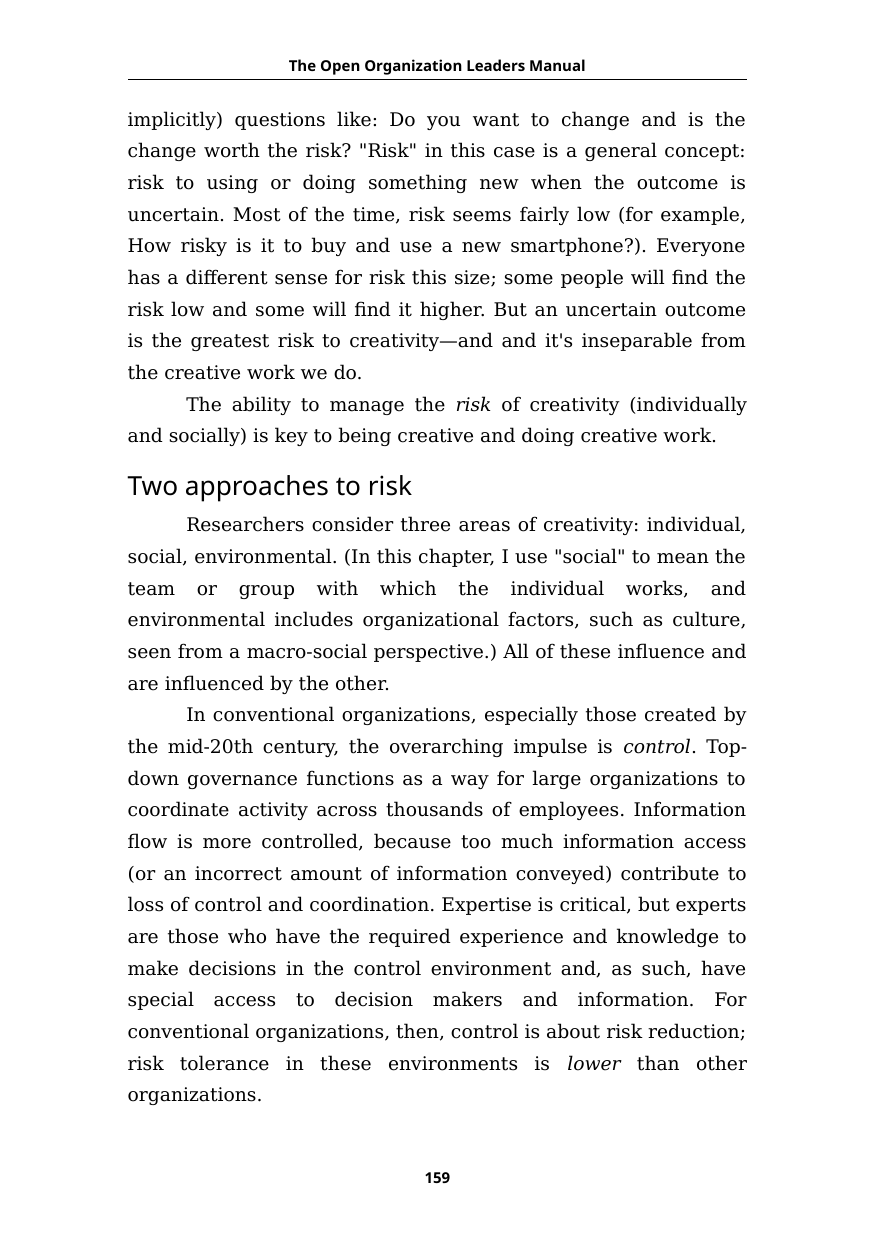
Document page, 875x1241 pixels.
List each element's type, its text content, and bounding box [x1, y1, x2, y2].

text The ability to manage the risk of creativity (individually and socially) is key to being creative and doing creative work. [127, 394, 747, 447]
subtitle Two approaches to risk [127, 472, 747, 502]
text implicitly) questions like: Do you want to change and is the change worth the risk? "Risk" in this case is a general concept: risk to using or doing something new when the outcome is uncertain. Most of the time, risk seems fairly low (for example, How risky is it to buy and use a new smartphone?). Everyone has a different sense for risk this size; some people will find the risk low and some will find it higher. But an uncertain outcome is the greatest risk to creativity—and and it's inseparable from the creative work we do. [127, 109, 747, 384]
text Researchers consider three areas of creativity: individual, social, environmental. (In this chapter, I use "social" to mean the team or group with which the individual works, and environmental includes organizational factors, such as culture, seen from a macro-social perspective.) All of these influence and are influenced by the other. [127, 514, 747, 695]
text In conventional organizations, especially those created by the mid-20th century, the overarching impulse is control. Top-down governance functions as a way for large organizations to coordinate activity across thousands of employees. Information flow is more controlled, because too much information access (or an incorrect amount of information conveyed) contribute to loss of control and coordination. Expertise is critical, but experts are those who have the required experience and knowledge to make decisions in the control environment and, as such, have special access to decision makers and information. For conventional organizations, then, control is about risk reduction; risk tolerance in these environments is lower than other organizations. [127, 704, 747, 1106]
